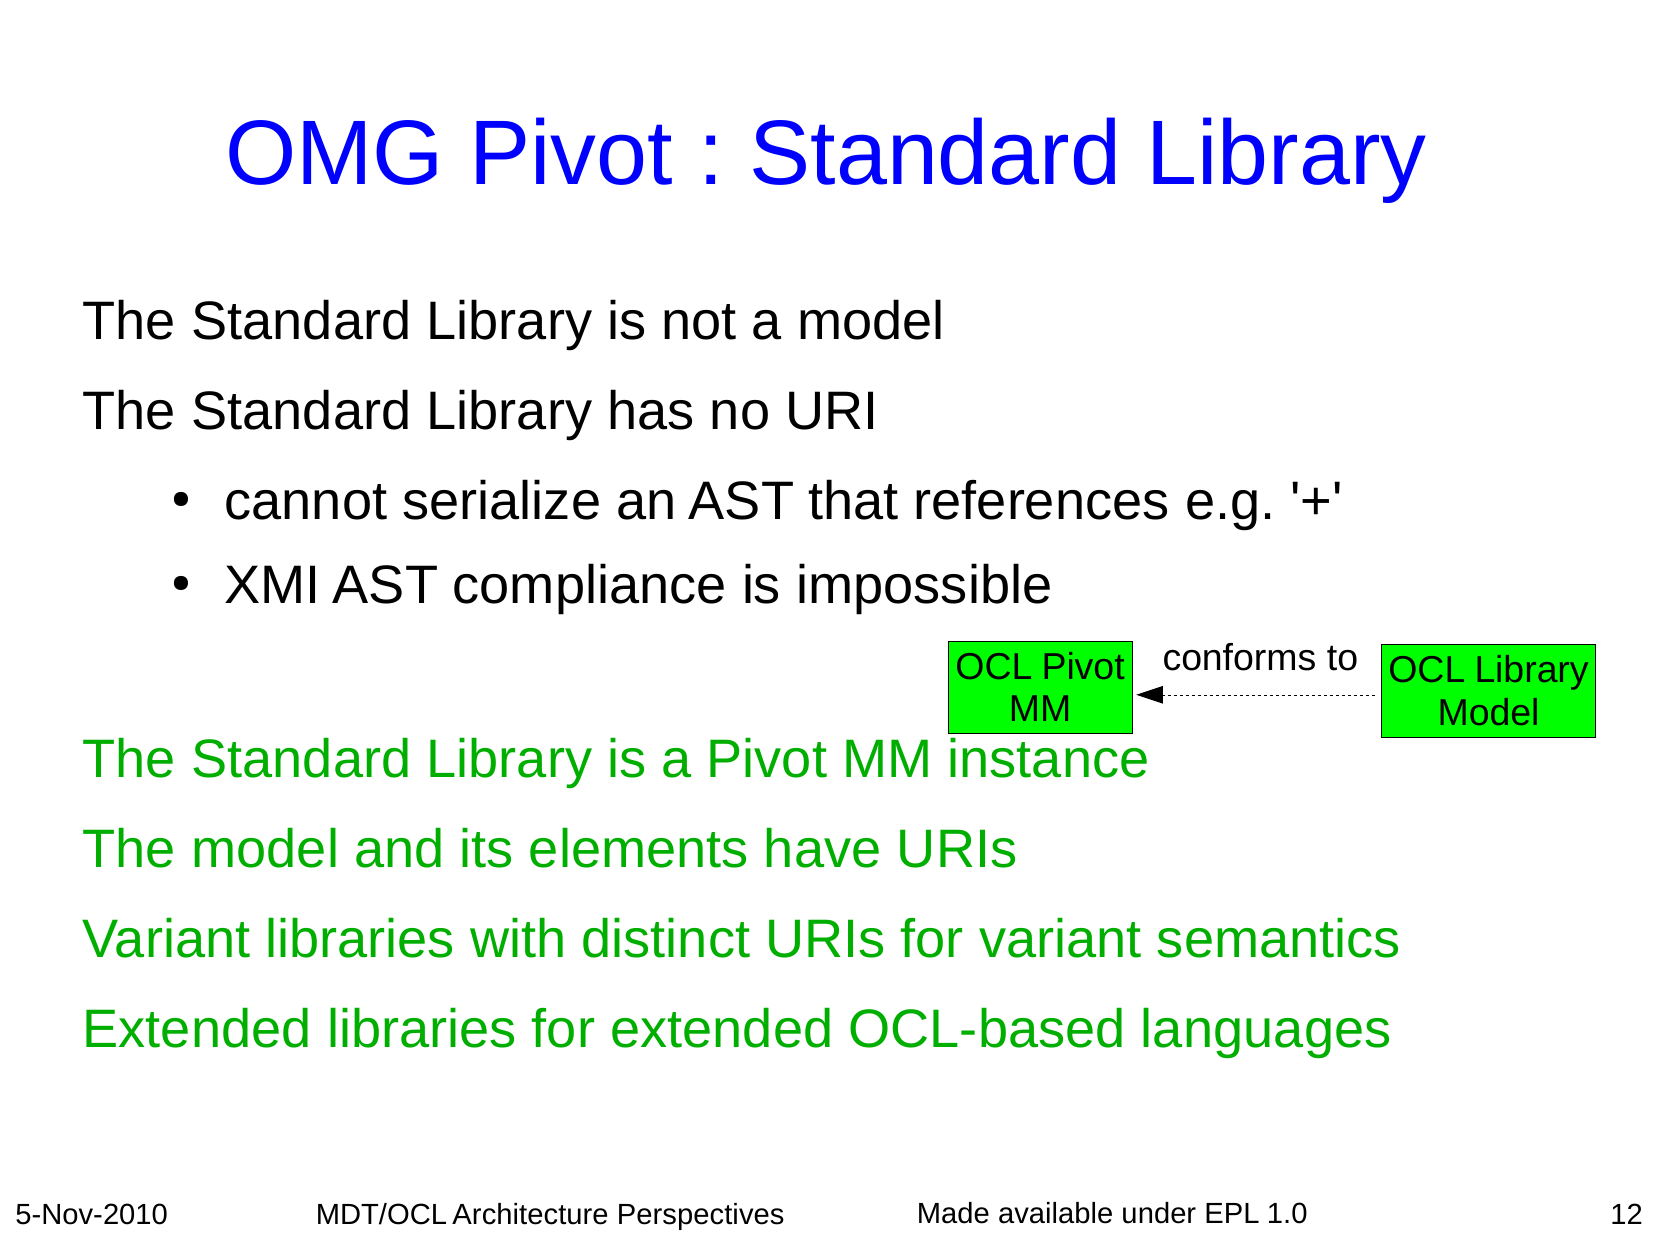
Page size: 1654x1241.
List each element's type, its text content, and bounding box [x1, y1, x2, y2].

text_box conforms to [1147, 629, 1374, 687]
text_box OCL Pivot MM [948, 641, 1133, 734]
title OMG Pivot : Standard Library [82, 49, 1571, 257]
list The Standard Library is not a model The Standard Library has no URI cannot serialize an AST that references e.g. '+' XMI AST compliance is impossible The Standard Library is a Pivot MM instance The model and its elements have URIs Variant libraries with distinct URIs for variant semantics Extended libraries for extended OCL-based languages [82, 290, 1571, 1109]
text_box OCL Library Model [1381, 644, 1596, 738]
